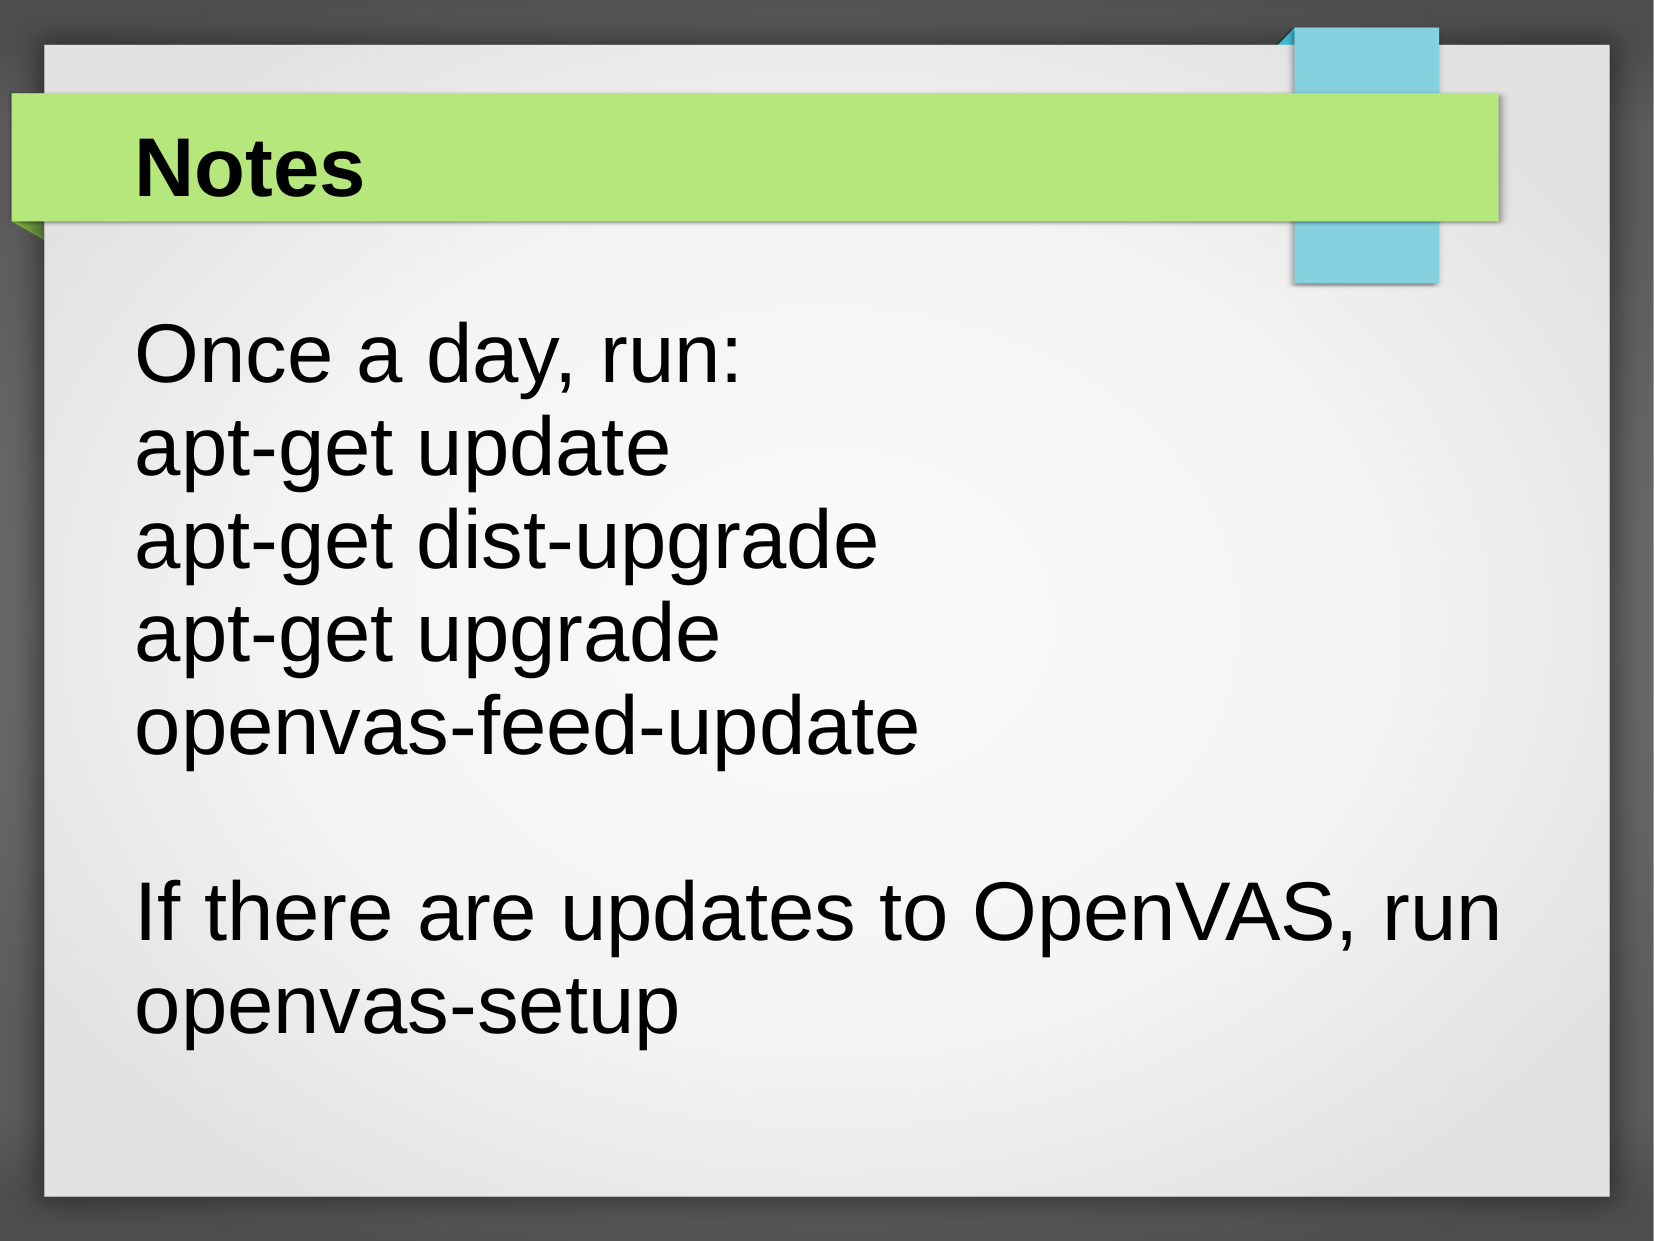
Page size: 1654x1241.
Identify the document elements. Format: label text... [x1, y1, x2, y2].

picture [0, 0, 1654, 1241]
text_box Notes Once a day, run: apt-get update apt-get dist-upgrade apt-get upgrade openvas-feed-update If there are updates to OpenVAS, run openvas-setup [120, 114, 1519, 1060]
